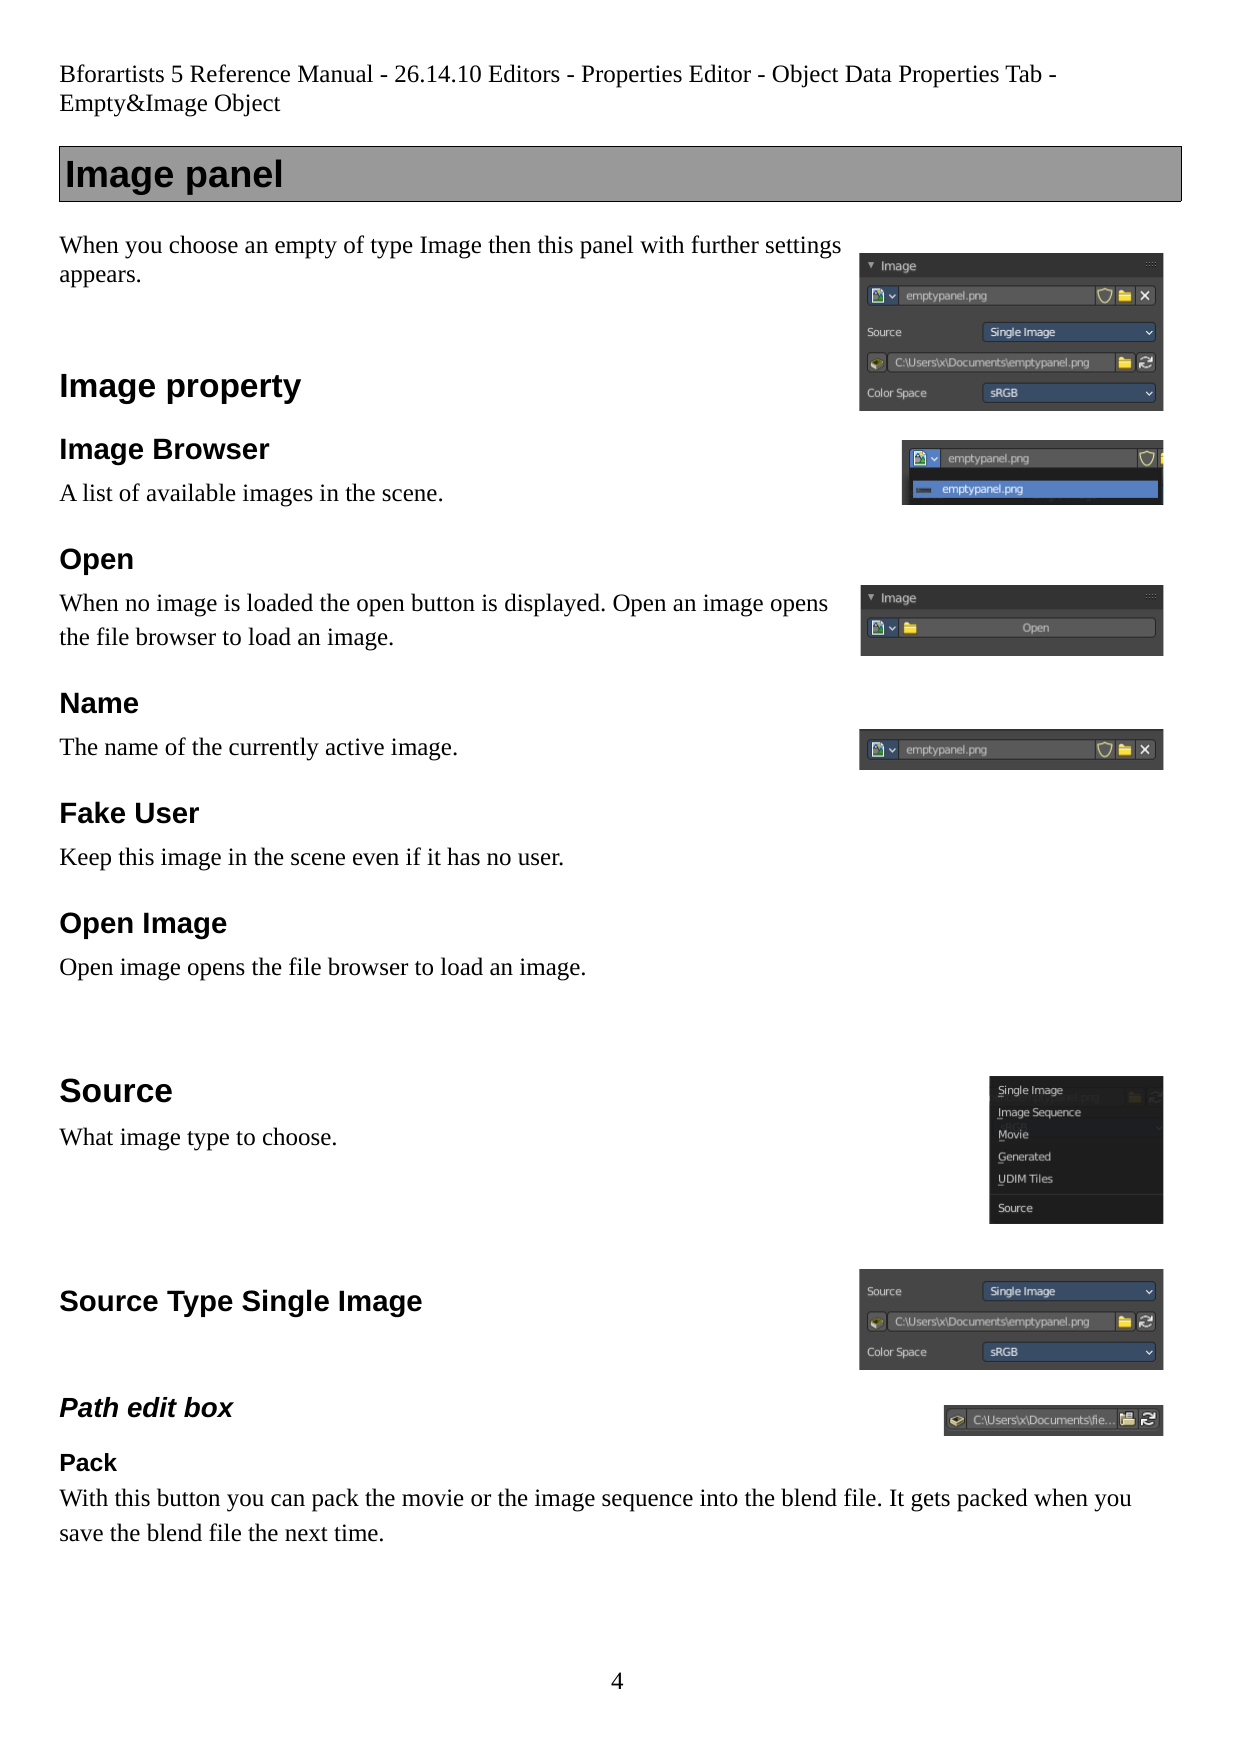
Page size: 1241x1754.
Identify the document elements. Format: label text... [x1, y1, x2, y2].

picture [859, 253, 1164, 411]
subtitle Image property [59, 366, 859, 404]
text With this button you can pack the movie or the image sequence into the blend file. It gets packed when you save the blend file the next time. [59, 1483, 1181, 1547]
subtitle Source [59, 1071, 1181, 1109]
picture [859, 1269, 1164, 1370]
text When you choose an empty of type Image then this panel with further settings appears. [59, 230, 1181, 288]
text When no image is loaded the open button is displayed. Open an image opens the file browser to load an image. [59, 588, 860, 651]
subtitle [1164, 366, 1181, 404]
subtitle Path edit box [59, 1392, 1181, 1423]
subtitle Open [59, 542, 1181, 575]
picture [943, 1405, 1164, 1436]
subtitle [1164, 1284, 1181, 1318]
text The name of the currently active image. [59, 732, 859, 761]
subtitle Image Browser [59, 432, 1181, 465]
text Open image opens the file browser to load an image. [59, 952, 1181, 981]
subtitle Open Image [59, 906, 1181, 939]
subtitle Pack [59, 1448, 1181, 1477]
text A list of available images in the scene. [59, 478, 1181, 507]
subtitle Name [59, 686, 1181, 720]
text Keep this image in the scene even if it has no user. [59, 842, 1181, 871]
text What image type to choose. [59, 1122, 989, 1151]
subtitle Source Type Single Image [59, 1284, 859, 1318]
picture [859, 729, 1164, 770]
table_header Image panel [60, 147, 1181, 201]
subtitle Fake User [59, 796, 1181, 829]
picture [989, 1076, 1164, 1224]
picture [860, 585, 1164, 656]
picture [901, 440, 1164, 505]
